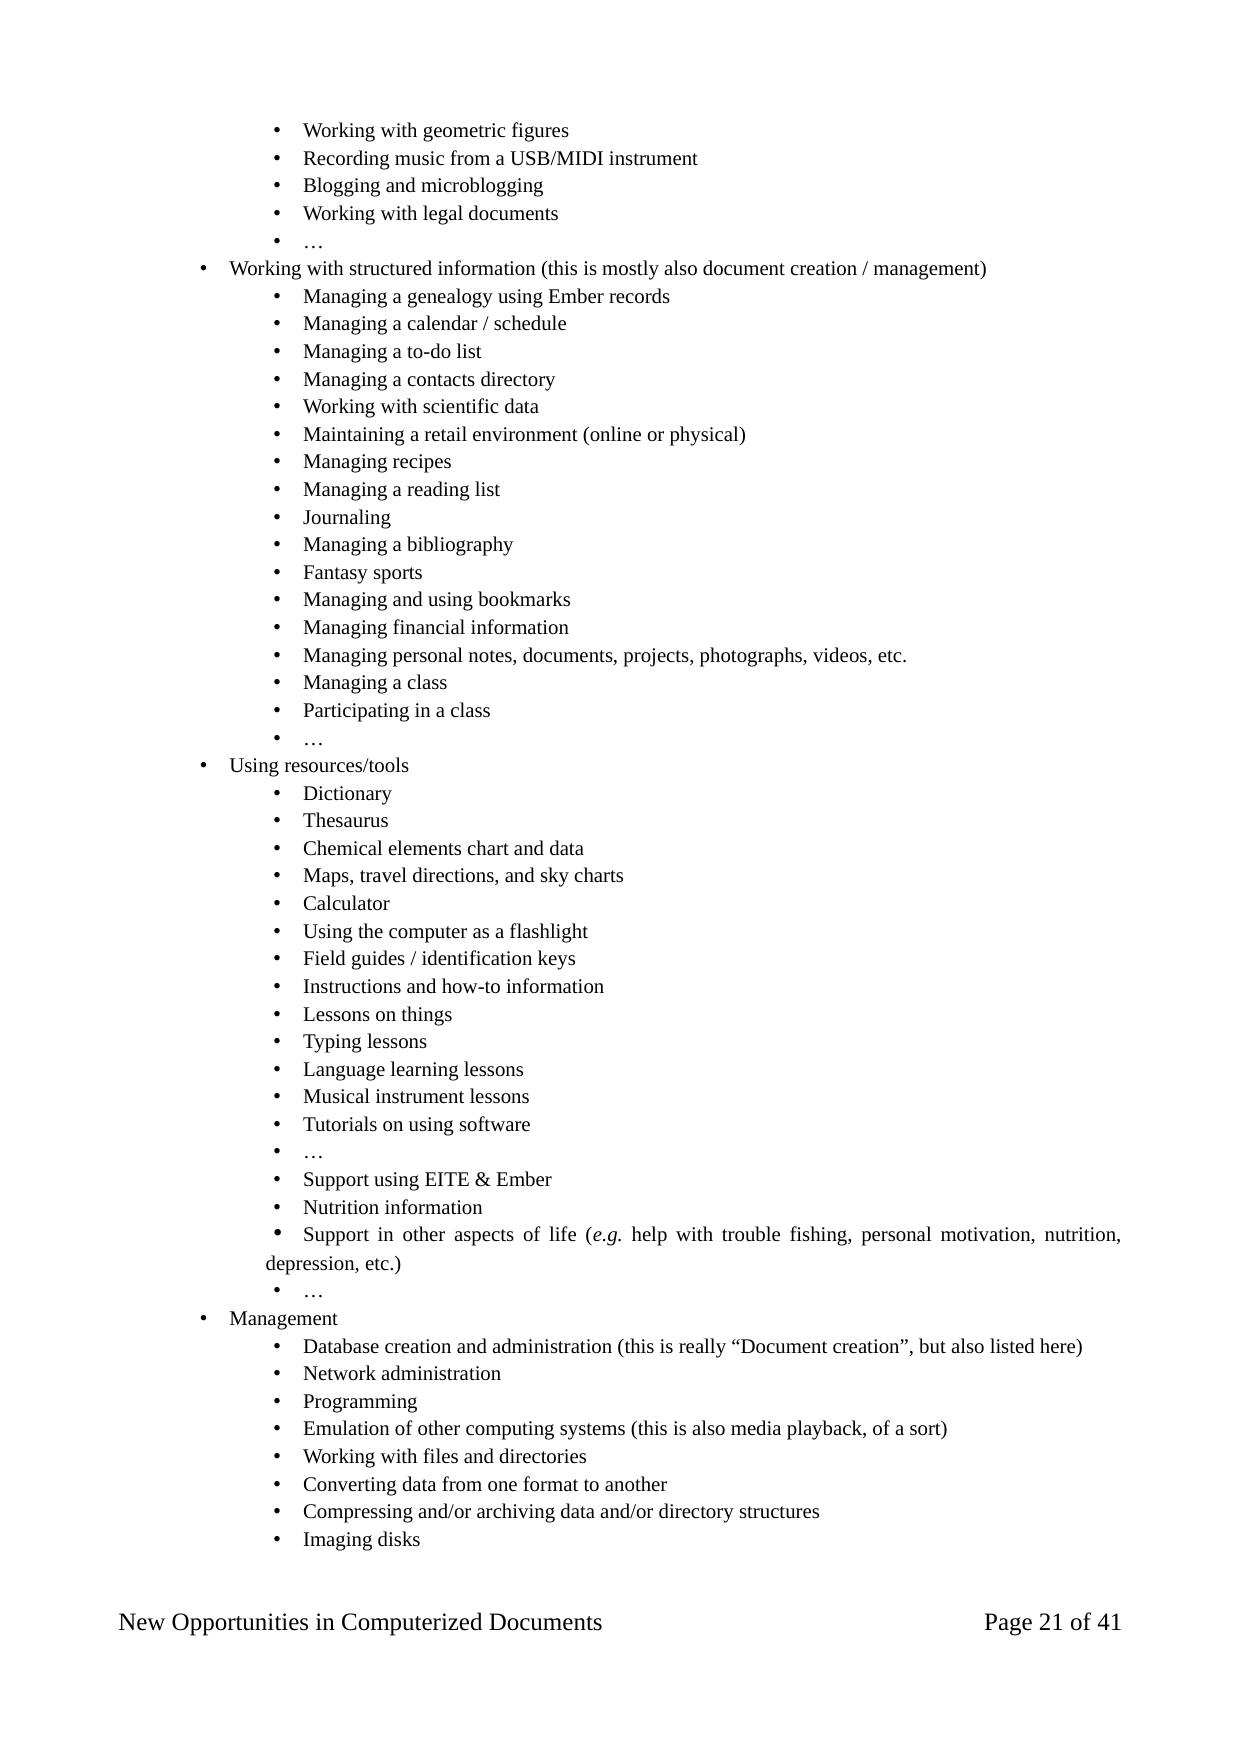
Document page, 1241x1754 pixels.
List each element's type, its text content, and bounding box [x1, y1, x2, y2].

list Blogging and microblogging [236, 173, 1122, 197]
list Working with geometric figures [236, 118, 1122, 142]
list Network administration [236, 1361, 1122, 1385]
list Database creation and administration (this is really “Document creation”, but also listed here) [236, 1333, 1122, 1358]
list … [236, 1278, 1122, 1302]
list Managing a reading list [236, 477, 1122, 501]
list … [236, 1139, 1122, 1163]
list … [236, 725, 1122, 749]
list Recording music from a USB/MIDI instrument [236, 146, 1122, 170]
list Converting data from one format to another [236, 1472, 1122, 1496]
list Emulation of other computing systems (this is also media playback, of a sort) [236, 1416, 1122, 1440]
list Managing financial information [236, 615, 1122, 639]
list Fantasy sports [236, 560, 1122, 584]
list Nutrition information [236, 1195, 1122, 1219]
list Working with scientific data [236, 394, 1122, 418]
list Dictionary [236, 781, 1122, 805]
list … [236, 228, 1122, 253]
list Working with structured information (this is mostly also document creation / management) [162, 256, 1122, 280]
list Chemical elements chart and data [236, 836, 1122, 860]
list Managing a bibliography [236, 532, 1122, 556]
list Support using EITE & Ember [236, 1167, 1122, 1191]
list Tutorials on using software [236, 1112, 1122, 1136]
list Managing a contacts directory [236, 367, 1122, 391]
list Using the computer as a flashlight [236, 919, 1122, 943]
list Support in other aspects of life (e.g. help with trouble fishing, personal motivation, nutrition, depression, etc.) [236, 1222, 1122, 1275]
list Managing personal notes, documents, projects, photographs, videos, etc. [236, 643, 1122, 667]
list Using resources/tools [162, 753, 1122, 777]
list Participating in a class [236, 698, 1122, 722]
list Working with files and directories [236, 1444, 1122, 1468]
list Lessons on things [236, 1001, 1122, 1026]
list Managing a to-do list [236, 339, 1122, 363]
list Managing a genealogy using Ember records [236, 284, 1122, 308]
list Managing recipes [236, 449, 1122, 473]
list Musical instrument lessons [236, 1084, 1122, 1108]
list Instructions and how-to information [236, 974, 1122, 998]
list Journaling [236, 504, 1122, 529]
list Maps, travel directions, and sky charts [236, 863, 1122, 887]
list Managing a class [236, 670, 1122, 694]
list Field guides / identification keys [236, 946, 1122, 970]
list Maintaining a retail environment (online or physical) [236, 422, 1122, 446]
list Working with legal documents [236, 201, 1122, 225]
list Managing a calendar / schedule [236, 311, 1122, 335]
list Typing lessons [236, 1029, 1122, 1053]
list Managing and using bookmarks [236, 587, 1122, 611]
list Imaging disks [236, 1527, 1122, 1551]
list Thesaurus [236, 808, 1122, 832]
list Calculator [236, 891, 1122, 915]
list Programming [236, 1389, 1122, 1413]
list Management [162, 1306, 1122, 1330]
list Compressing and/or archiving data and/or directory structures [236, 1499, 1122, 1523]
list Language learning lessons [236, 1057, 1122, 1081]
